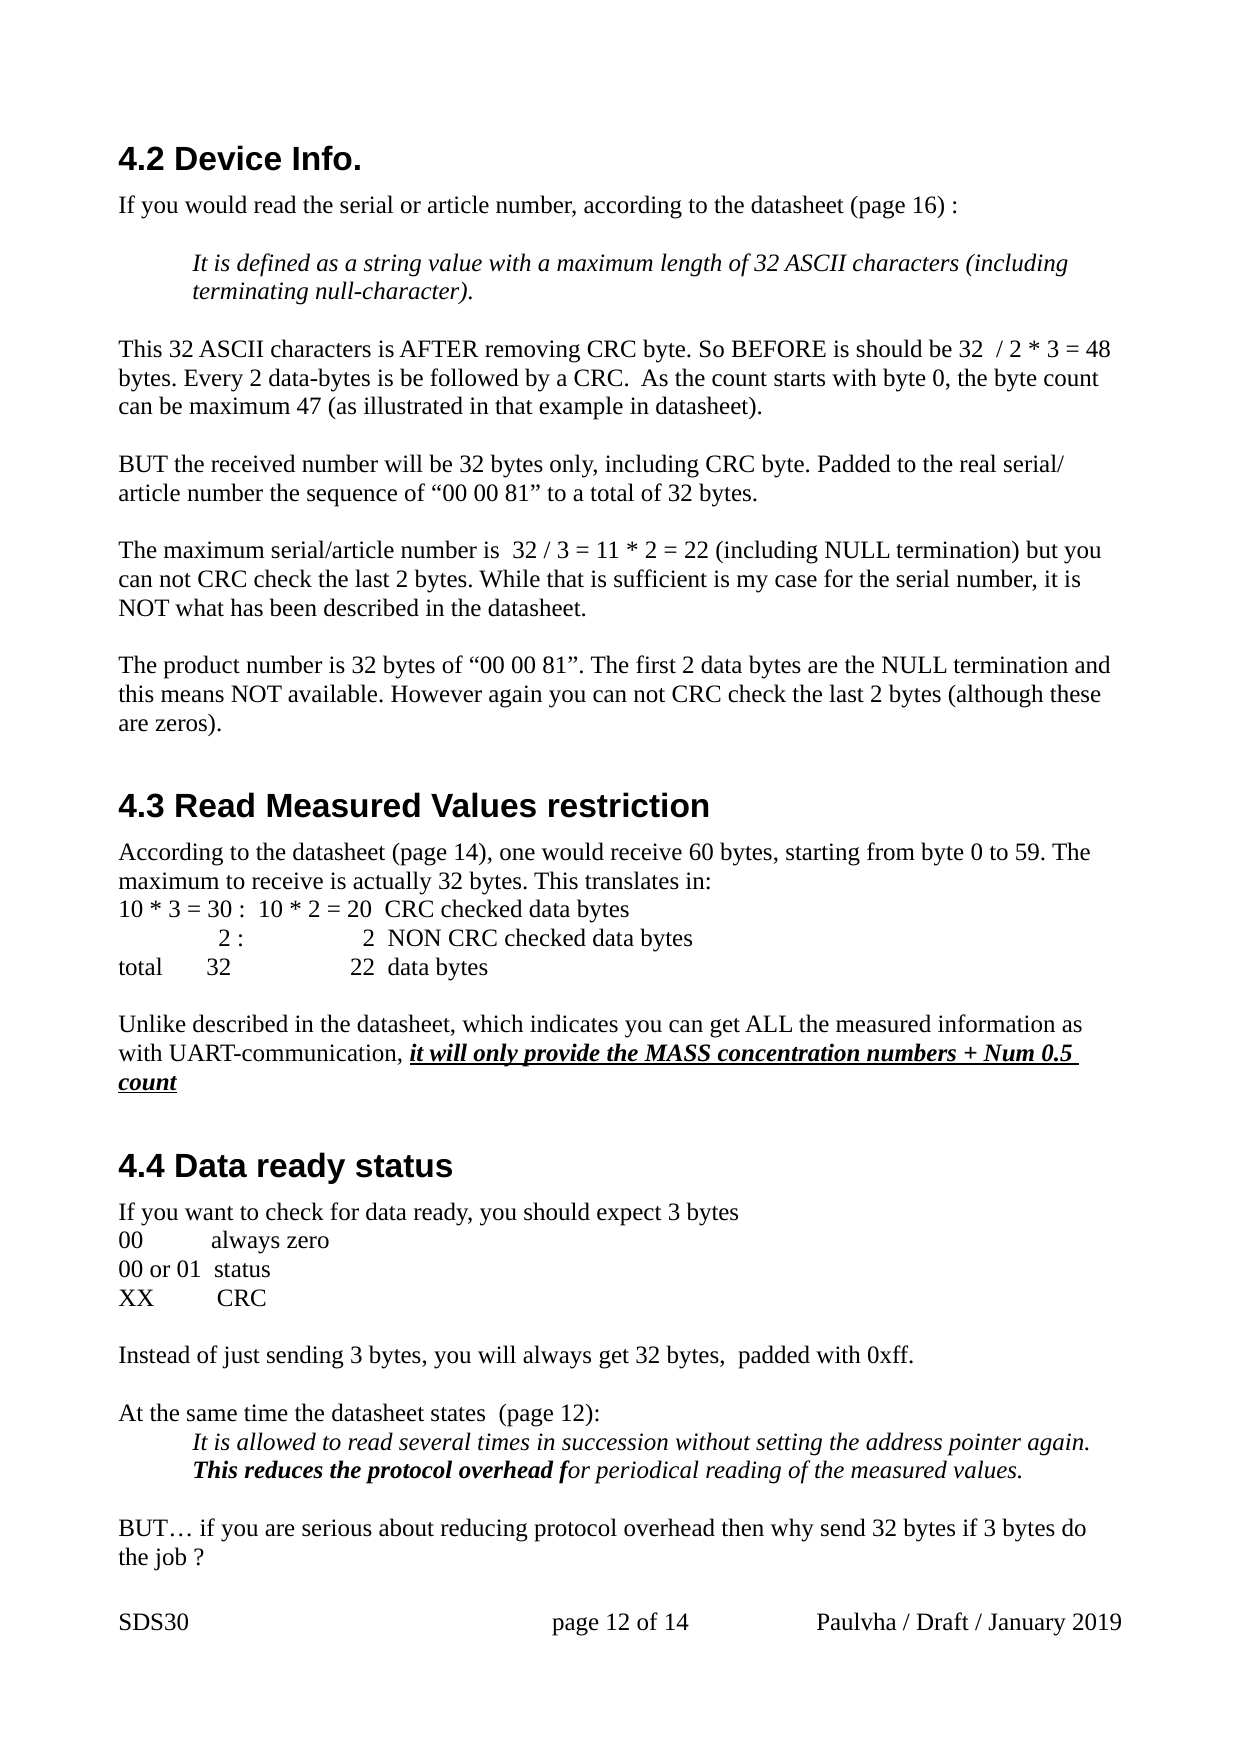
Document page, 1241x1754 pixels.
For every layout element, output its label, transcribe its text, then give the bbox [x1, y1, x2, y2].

text It is defined as a string value with a maximum length of 32 ASCII characters (including terminating null-character). [192, 248, 1122, 305]
subtitle 4.4 Data ready status [118, 1145, 1122, 1184]
text BUT the received number will be 32 bytes only, including CRC byte. Padded to the real serial/ article number the sequence of “00 00 81” to a total of 32 bytes. [118, 449, 1122, 506]
text 00 always zero [118, 1225, 1122, 1254]
text Instead of just sending 3 bytes, you will always get 32 bytes, padded with 0xff. [118, 1340, 1122, 1369]
text If you want to check for data ready, you should expect 3 bytes [118, 1197, 1122, 1225]
text 2 : 2 NON CRC checked data bytes [118, 923, 1122, 952]
text This 32 ASCII characters is AFTER removing CRC byte. So BEFORE is should be 32 / 2 * 3 = 48 bytes. Every 2 data-bytes is be followed by a CRC. As the count starts with byte 0, the byte count can be maximum 47 (as illustrated in that example in datasheet). [118, 334, 1122, 420]
text Unlike described in the datasheet, which indicates you can get ALL the measured information as with UART-communication, it will only provide the MASS concentration numbers + Num 0.5 count [118, 1009, 1122, 1096]
text 00 or 01 status [118, 1254, 1122, 1283]
text At the same time the datasheet states (page 12): [118, 1398, 1122, 1427]
subtitle 4.3 Read Measured Values restriction [118, 786, 1122, 824]
text The product number is 32 bytes of “00 00 81”. The first 2 data bytes are the NULL termination and this means NOT available. However again you can not CRC check the last 2 bytes (although these are zeros). [118, 650, 1122, 736]
subtitle 4.2 Device Info. [118, 139, 1122, 178]
text The maximum serial/article number is 32 / 3 = 11 * 2 = 22 (including NULL termination) but you can not CRC check the last 2 bytes. While that is sufficient is my case for the serial number, it is NOT what has been described in the datasheet. [118, 535, 1122, 621]
text It is allowed to read several times in succession without setting the address pointer again. This reduces the protocol overhead for periodical reading of the measured values. [192, 1427, 1122, 1484]
text BUT… if you are serious about reducing protocol overhead then why send 32 bytes if 3 bytes do the job ? [118, 1513, 1122, 1570]
text According to the datasheet (page 14), one would receive 60 bytes, starting from byte 0 to 59. The maximum to receive is actually 32 bytes. This translates in: [118, 837, 1122, 894]
text If you would read the serial or article number, according to the datasheet (page 16) : [118, 190, 1122, 219]
text total 32 22 data bytes [118, 952, 1122, 981]
text 10 * 3 = 30 : 10 * 2 = 20 CRC checked data bytes [118, 894, 1122, 923]
text XX CRC [118, 1283, 1122, 1312]
